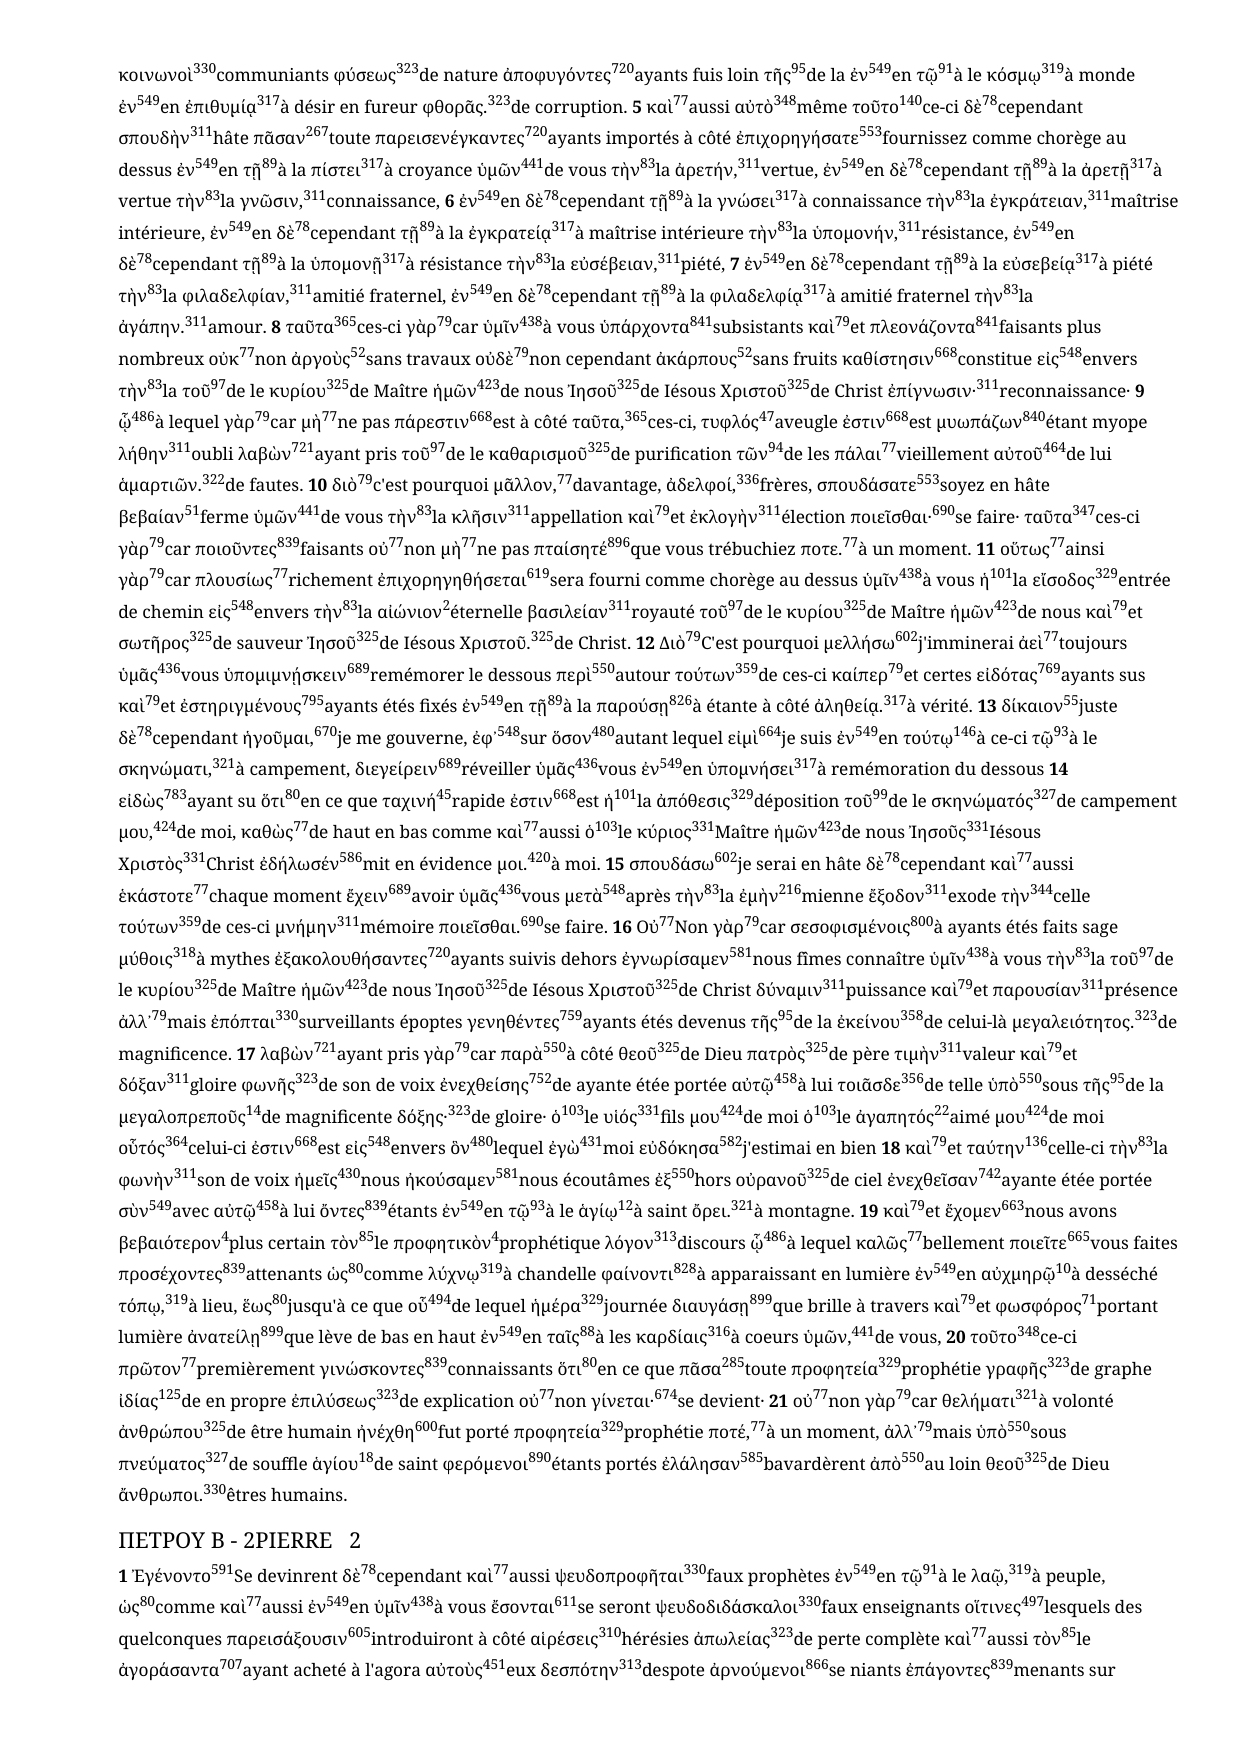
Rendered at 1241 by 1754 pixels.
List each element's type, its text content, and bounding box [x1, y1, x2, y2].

text 1 Σίμων331Simon Πέτρος331Pierre δοῦλος331mâle esclave καὶ79et ἀπόστολος331envoyé Ἰησοῦ325de Iésous Χριστοῦ325de Christ τοῖς351à ceux ἰσότιμον51de valeur égal ἡμῖν419à nous λαχοῦσιν712à ayants obtenus par le sort πίστιν311croyance ἐν549en δικαιοσύνῃ317à justice τοῦ97de le θεοῦ325de Dieu ἡμῶν423de nous καὶ79et σωτῆρος325de sauveur Ἰησοῦ325de Iésous Χριστοῦ,325de Christ, 2 χάρις329grâce ὑμῖν438à vous καὶ79et εἰρήνη329paix πληθυνθείη697que soit multiplié ἐν549en ἐπιγνώσει317à reconnaissance τοῦ97de le θεοῦ325de Dieu καὶ79et Ἰησοῦ325de Iésous τοῦ97de le κυρίου325de Maître ἡμῶν.423de nous. 3 Ὡς80Comme πάντα374tous ἡμῖν419à nous τῆς95de la θείας14de divine δυνάμεως323de puissance αὐτοῦ464de lui τὰ347ces πρὸς548vers ζωὴν311vie καὶ79et εὐσέβειαν311piété δεδωρημένης790de se ayante gratifiée διὰ550par τῆς95de la ἐπιγνώσεως323de reconnaissance τοῦ358de celui καλέσαντος716de ayant appelé ἡμᾶς416nous διὰ550par δόξης323de gloire καὶ79et ἀρετῆς323de vertue 4 δι᾽550par ὧν493de lesquels τὰ246les τίμια5de valeurs καὶ79et μέγιστα5plus grands ἡμῖν419à nous ἐπαγγέλματα314promesses δεδώρηται,648s'a gratifié, ἵνα80afin que διὰ550par τούτων359de ces-ci γένησθε902que vous vous deveniez θείας63de divine κοινωνοὶ330communiants φύσεως323de nature ἀποφυγόντες720ayants fuis loin τῆς95de la ἐν549en τῷ91à le κόσμῳ319à monde ἐν549en ἐπιθυμίᾳ317à désir en fureur φθορᾶς.323de corruption. 5 καὶ77aussi αὐτὸ348même τοῦτο140ce-ci δὲ78cependant σπουδὴν311hâte πᾶσαν267toute παρεισενέγκαντες720ayants importés à côté ἐπιχορηγήσατε553fournissez comme chorège au dessus ἐν549en τῇ89à la πίστει317à croyance ὑμῶν441de vous τὴν83la ἀρετήν,311vertue, ἐν549en δὲ78cependant τῇ89à la ἀρετῇ317à vertue τὴν83la γνῶσιν,311connaissance, 6 ἐν549en δὲ78cependant τῇ89à la γνώσει317à connaissance τὴν83la ἐγκράτειαν,311maîtrise intérieure, ἐν549en δὲ78cependant τῇ89à la ἐγκρατείᾳ317à maîtrise intérieure τὴν83la ὑπομονήν,311résistance, ἐν549en δὲ78cependant τῇ89à la ὑπομονῇ317à résistance τὴν83la εὐσέβειαν,311piété, 7 ἐν549en δὲ78cependant τῇ89à la εὐσεβείᾳ317à piété τὴν83la φιλαδελφίαν,311amitié fraternel, ἐν549en δὲ78cependant τῇ89à la φιλαδελφίᾳ317à amitié fraternel τὴν83la ἀγάπην.311amour. 8 ταῦτα365ces-ci γὰρ79car ὑμῖν438à vous ὑπάρχοντα841subsistants καὶ79et πλεονάζοντα841faisants plus nombreux οὐκ77non ἀργοὺς52sans travaux οὐδὲ79non cependant ἀκάρπους52sans fruits καθίστησιν668constitue εἰς548envers τὴν83la τοῦ97de le κυρίου325de Maître ἡμῶν423de nous Ἰησοῦ325de Iésous Χριστοῦ325de Christ ἐπίγνωσιν·311reconnaissance· 9 ᾧ486à lequel γὰρ79car μὴ77ne pas πάρεστιν668est à côté ταῦτα,365ces-ci, τυφλός47aveugle ἐστιν668est μυωπάζων840étant myope λήθην311oubli λαβὼν721ayant pris τοῦ97de le καθαρισμοῦ325de purification τῶν94de les πάλαι77vieillement αὐτοῦ464de lui ἁμαρτιῶν.322de fautes. 10 διὸ79c'est pourquoi μᾶλλον,77davantage, ἀδελφοί,336frères, σπουδάσατε553soyez en hâte βεβαίαν51ferme ὑμῶν441de vous τὴν83la κλῆσιν311appellation καὶ79et ἐκλογὴν311élection ποιεῖσθαι·690se faire· ταῦτα347ces-ci γὰρ79car ποιοῦντες839faisants οὐ77non μὴ77ne pas πταίσητέ896que vous trébuchiez ποτε.77à un moment. 11 οὕτως77ainsi γὰρ79car πλουσίως77richement ἐπιχορηγηθήσεται619sera fourni comme chorège au dessus ὑμῖν438à vous ἡ101la εἴσοδος329entrée de chemin εἰς548envers τὴν83la αἰώνιον2éternelle βασιλείαν311royauté τοῦ97de le κυρίου325de Maître ἡμῶν423de nous καὶ79et σωτῆρος325de sauveur Ἰησοῦ325de Iésous Χριστοῦ.325de Christ. 12 Διὸ79C'est pourquoi μελλήσω602j'imminerai ἀεὶ77toujours ὑμᾶς436vous ὑπομιμνῄσκειν689remémorer le dessous περὶ550autour τούτων359de ces-ci καίπερ79et certes εἰδότας769ayants sus καὶ79et ἐστηριγμένους795ayants étés fixés ἐν549en τῇ89à la παρούσῃ826à étante à côté ἀληθείᾳ.317à vérité. 13 δίκαιον55juste δὲ78cependant ἡγοῦμαι,670je me gouverne, ἐφ᾽548sur ὅσον480autant lequel εἰμὶ664je suis ἐν549en τούτῳ146à ce-ci τῷ93à le σκηνώματι,321à campement, διεγείρειν689réveiller ὑμᾶς436vous ἐν549en ὑπομνήσει317à remémoration du dessous 14 εἰδὼς783ayant su ὅτι80en ce que ταχινή45rapide ἐστιν668est ἡ101la ἀπόθεσις329déposition τοῦ99de le σκηνώματός327de campement μου,424de moi, καθὼς77de haut en bas comme καὶ77aussi ὁ103le κύριος331Maître ἡμῶν423de nous Ἰησοῦς331Iésous Χριστὸς331Christ ἐδήλωσέν586mit en évidence μοι.420à moi. 15 σπουδάσω602je serai en hâte δὲ78cependant καὶ77aussi ἑκάστοτε77chaque moment ἔχειν689avoir ὑμᾶς436vous μετὰ548après τὴν83la ἐμὴν216mienne ἔξοδον311exode τὴν344celle τούτων359de ces-ci μνήμην311mémoire ποιεῖσθαι.690se faire. 16 Οὐ77Non γὰρ79car σεσοφισμένοις800à ayants étés faits sage μύθοις318à mythes ἐξακολουθήσαντες720ayants suivis dehors ἐγνωρίσαμεν581nous fîmes connaître ὑμῖν438à vous τὴν83la τοῦ97de le κυρίου325de Maître ἡμῶν423de nous Ἰησοῦ325de Iésous Χριστοῦ325de Christ δύναμιν311puissance καὶ79et παρουσίαν311présence ἀλλ᾽79mais ἐπόπται330surveillants époptes γενηθέντες759ayants étés devenus τῆς95de la ἐκείνου358de celui-là μεγαλειότητος.323de magnificence. 17 λαβὼν721ayant pris γὰρ79car παρὰ550à côté θεοῦ325de Dieu πατρὸς325de père τιμὴν311valeur καὶ79et δόξαν311gloire φωνῆς323de son de voix ἐνεχθείσης752de ayante étée portée αὐτῷ458à lui τοιᾶσδε356de telle ὑπὸ550sous τῆς95de la μεγαλοπρεποῦς14de magnificente δόξης·323de gloire· ὁ103le υἱός331fils μου424de moi ὁ103le ἀγαπητός22aimé μου424de moi οὗτός364celui-ci ἐστιν668est εἰς548envers ὃν480lequel ἐγὼ431moi εὐδόκησα582j'estimai en bien 18 καὶ79et ταύτην136celle-ci τὴν83la φωνὴν311son de voix ἡμεῖς430nous ἠκούσαμεν581nous écoutâmes ἐξ550hors οὐρανοῦ325de ciel ἐνεχθεῖσαν742ayante étée portée σὺν549avec αὐτῷ458à lui ὄντες839étants ἐν549en τῷ93à le ἁγίῳ12à saint ὄρει.321à montagne. 19 καὶ79et ἔχομεν663nous avons βεβαιότερον4plus certain τὸν85le προφητικὸν4prophétique λόγον313discours ᾧ486à lequel καλῶς77bellement ποιεῖτε665vous faites προσέχοντες839attenants ὡς80comme λύχνῳ319à chandelle φαίνοντι828à apparaissant en lumière ἐν549en αὐχμηρῷ10à desséché τόπῳ,319à lieu, ἕως80jusqu'à ce que οὗ494de lequel ἡμέρα329journée διαυγάσῃ899que brille à travers καὶ79et φωσφόρος71portant lumière ἀνατείλῃ899que lève de bas en haut ἐν549en ταῖς88à les καρδίαις316à coeurs ὑμῶν,441de vous, 20 τοῦτο348ce-ci πρῶτον77premièrement γινώσκοντες839connaissants ὅτι80en ce que πᾶσα285toute προφητεία329prophétie γραφῆς323de graphe ἰδίας125de en propre ἐπιλύσεως323de explication οὐ77non γίνεται·674se devient· 21 οὐ77non γὰρ79car θελήματι321à volonté ἀνθρώπου325de être humain ἠνέχθη600fut porté προφητεία329prophétie ποτέ,77à un moment, ἀλλ᾽79mais ὑπὸ550sous πνεύματος327de souffle ἁγίου18de saint φερόμενοι890étants portés ἐλάλησαν585bavardèrent ἀπὸ550au loin θεοῦ325de Dieu ἄνθρωποι.330êtres humains. [118, 59, 1181, 1507]
text ΠΕΤΡΟΥ Β - 2PIERRE 2 [118, 1526, 1181, 1555]
